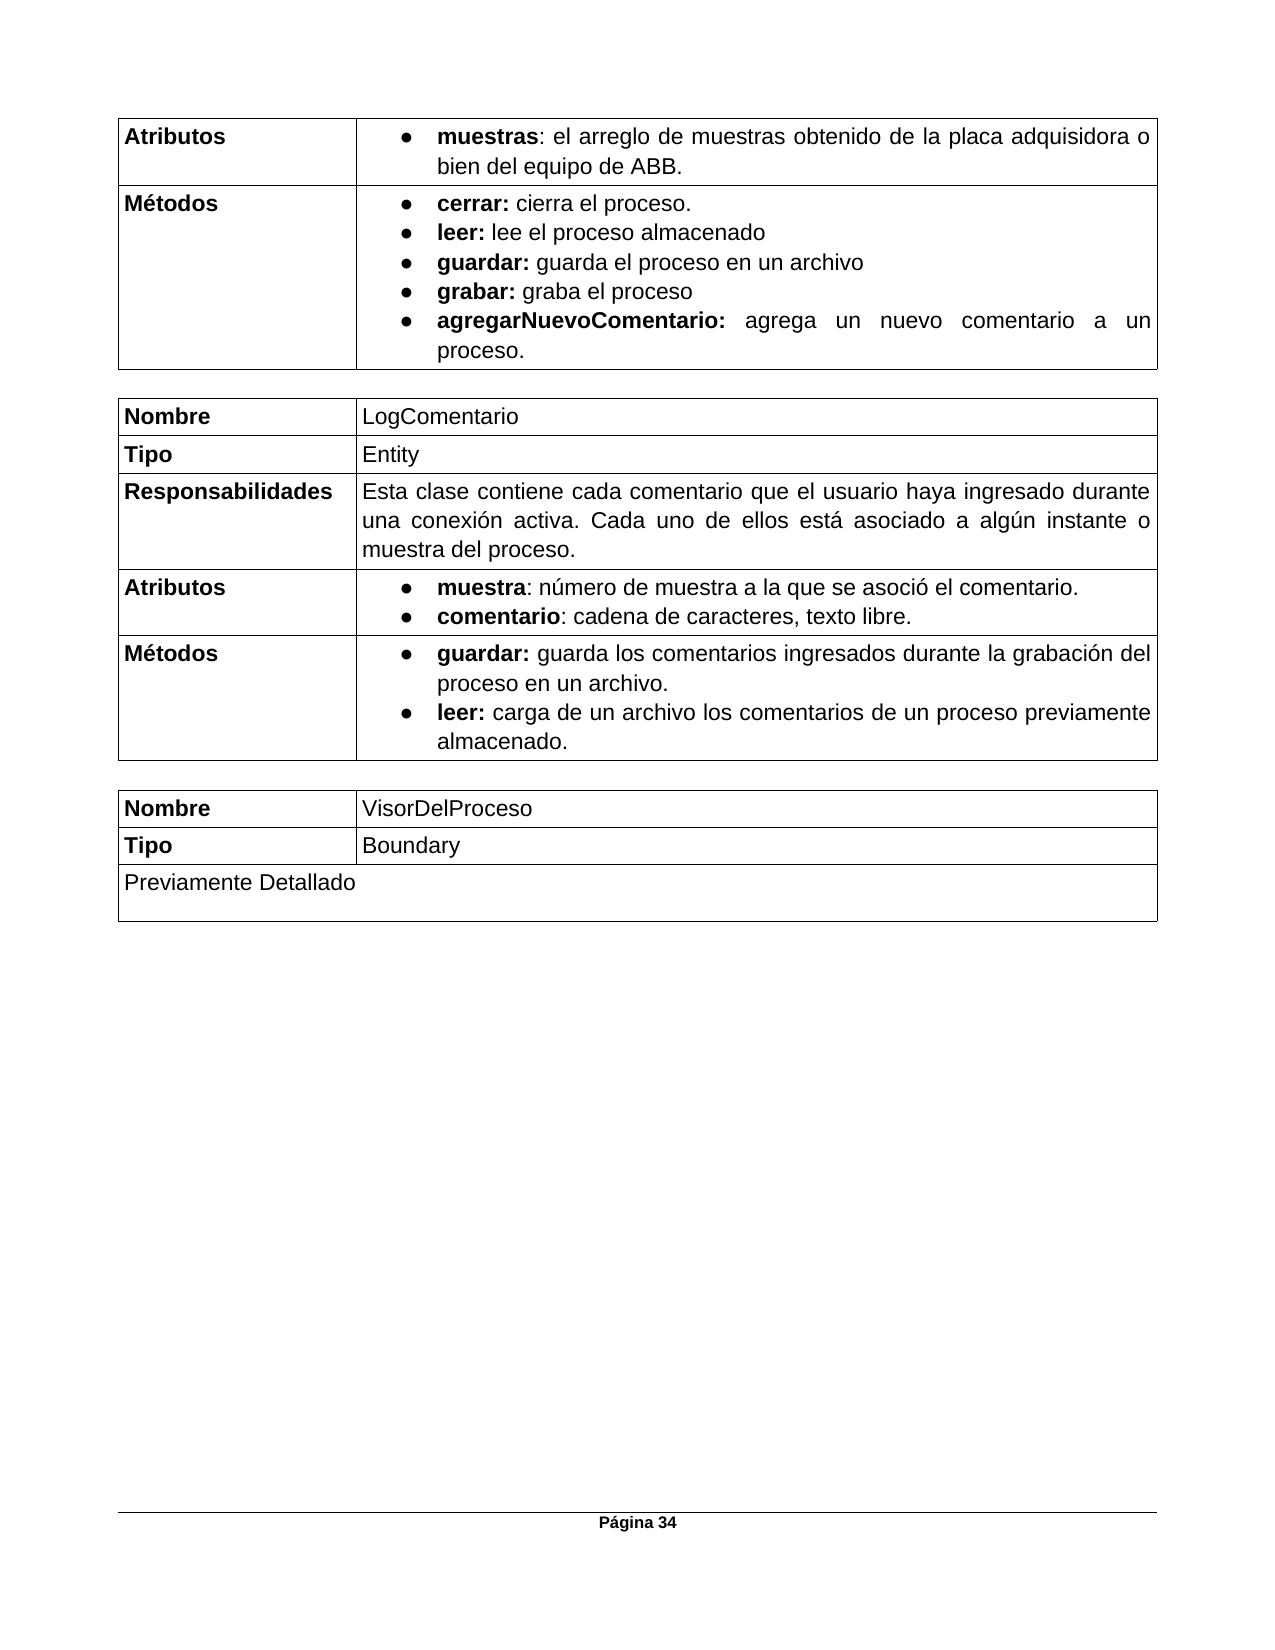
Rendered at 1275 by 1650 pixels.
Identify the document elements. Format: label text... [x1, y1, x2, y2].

table_cell Atributos [119, 119, 356, 185]
table_cell muestras: el arreglo de muestras obtenido de la placa adquisidora o bien del equipo de ABB. [357, 119, 1157, 185]
table_cell Entity [357, 436, 1157, 473]
table_cell Boundary [357, 828, 1157, 864]
table_cell Tipo [119, 436, 356, 473]
table_cell Esta clase contiene cada comentario que el usuario haya ingresado durante una conexión activa. Cada uno de ellos está asociado a algún instante o muestra del proceso. [357, 474, 1157, 568]
table_cell Métodos [119, 636, 356, 760]
table_cell cerrar: cierra el proceso. leer: lee el proceso almacenado guardar: guarda el proceso en un archivo grabar: graba el proceso agregarNuevoComentario: agrega un nuevo comentario a un proceso. [357, 186, 1157, 369]
table_cell Tipo [119, 828, 356, 864]
table_cell Responsabilidades [119, 474, 356, 568]
table_cell muestra: número de muestra a la que se asoció el comentario. comentario: cadena de caracteres, texto libre. [357, 570, 1157, 635]
table_cell Métodos [119, 186, 356, 369]
table_cell Atributos [119, 570, 356, 635]
table_header Nombre [119, 791, 356, 827]
table_header LogComentario [357, 399, 1157, 435]
table_header Nombre [119, 399, 356, 435]
table_header VisorDelProceso [357, 791, 1157, 827]
table_cell Previamente Detallado [119, 865, 1157, 921]
table_cell guardar: guarda los comentarios ingresados durante la grabación del proceso en un archivo. leer: carga de un archivo los comentarios de un proceso previamente almacenado. [357, 636, 1157, 760]
